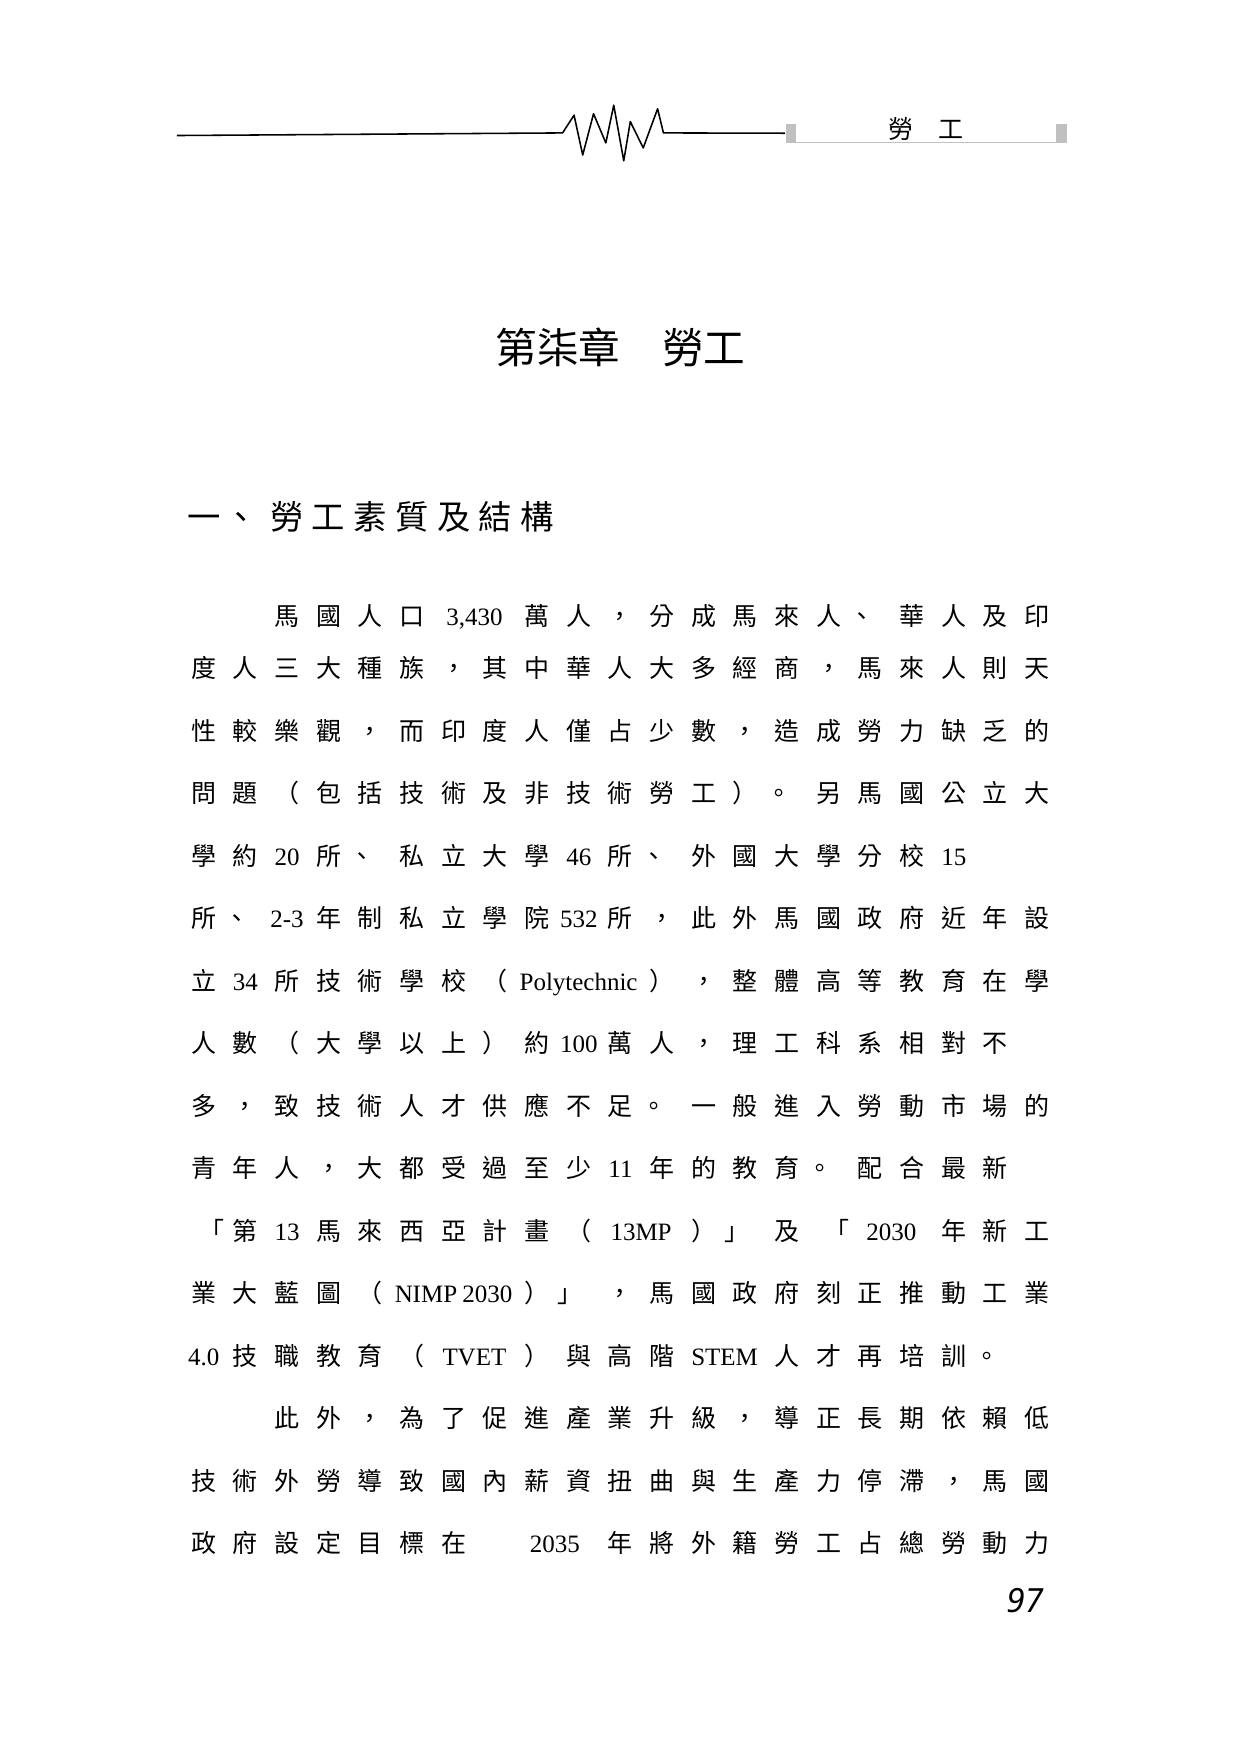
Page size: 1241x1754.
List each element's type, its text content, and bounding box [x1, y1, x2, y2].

text 一、勞工素質及結構 [183, 473, 1058, 536]
text 第柒章 勞工 [183, 304, 1058, 366]
text 馬國人口3,430萬人，分成馬來人、華人及印度人三大種族，其中華人大多經商，馬來人則天性較樂觀，而印度人僅占少數，造成勞力缺乏的問題（包括技術及非技術勞工）。另馬國公立大學約20所、私立大學46所、外國大學分校15所、2-3年制私立學院532所，此外馬國政府近年設立34所技術學校（Polytechnic），整體高等教育在學人數（大學以上）約100萬人，理工科系相對不多，致技術人才供應不足。一般進入勞動市場的青年人，大都受過至少11年的教育。配合最新「第13馬來西亞計畫（13MP）」及「2030年新工業大藍圖（NIMP 2030）」，馬國政府刻正推動工業4.0技職教育（TVET）與高階STEM人才再培訓。 [183, 563, 1058, 1375]
text 此外，為了促進產業升級，導正長期依賴低技術外勞導致國內薪資扭曲與生產力停滯，馬國政府設定目標在 2035 年將外籍勞工占總勞動力 [183, 1375, 1058, 1563]
